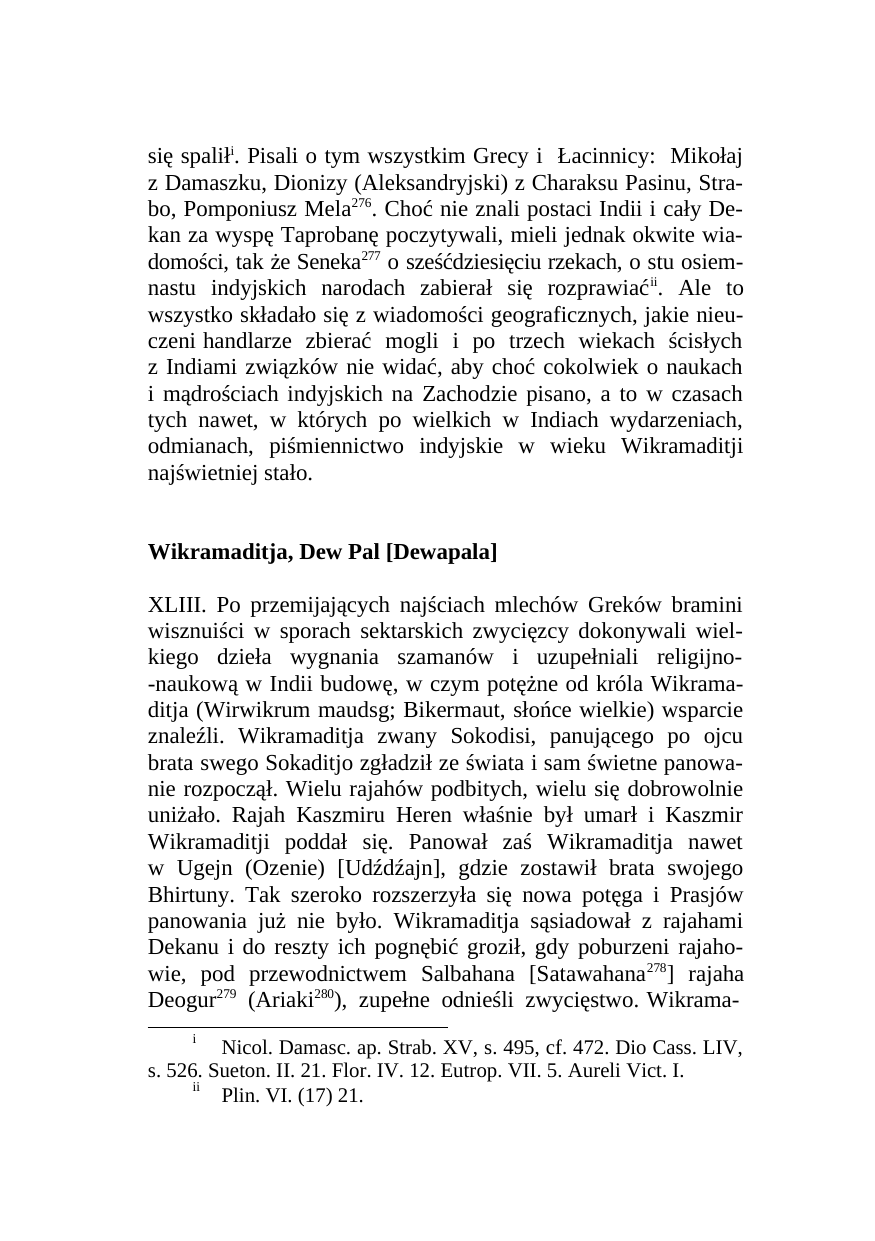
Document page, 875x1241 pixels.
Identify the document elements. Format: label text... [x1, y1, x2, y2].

text ii Plin. VI. (17) 21. [192, 1082, 868, 1107]
text się spaliłi. Pisali o tym wszystkim Grecy i Łacinnicy: Mikołaj z Damaszku, Dionizy (Aleksandryjski) z Charaksu Pasinu, Stra- bo, Pomponiusz Mela276. Choć nie znali postaci Indii i cały De- kan za wyspę Taprobanę poczytywali, mieli jednak okwite wia- domości, tak że Seneka277 o sześćdziesięciu rzekach, o stu osiem- nastu indyjskich narodach zabierał się rozprawiaćii. Ale to wszystko składało się z wiadomości geograficznych, jakie nieu- czeni handlarze zbierać mogli i po trzech wiekach ścisłych z Indiami związków nie widać, aby choć cokolwiek o naukach i mądrościach indyjskich na Zachodzie pisano, a to w czasach tych nawet, w których po wielkich w Indiach wydarzeniach, odmianach, piśmiennictwo indyjskie w wieku Wikramaditji najświetniej stało. [148, 142, 744, 485]
text XLIII. Po przemijających najściach mlechów Greków bramini wisznuiści w sporach sektarskich zwycięzcy dokonywali wiel- kiego dzieła wygnania szamanów i uzupełniali religijno- [148, 591, 744, 670]
text s. 526. Sueton. II. 21. Flor. IV. 12. Eutrop. VII. 5. Aureli Vict. I. [148, 1059, 868, 1082]
text i Nicol. Damasc. ap. Strab. XV, s. 495, cf. 472. Dio Cass. LIV, [192, 1016, 868, 1059]
text -naukową w Indii budowę, w czym potężne od króla Wikrama- ditja (Wirwikrum maudsg; Bikermaut, słońce wielkie) wsparcie znaleźli. Wikramaditja zwany Sokodisi, panującego po ojcu brata swego Sokaditjo zgładził ze świata i sam świetne panowa- nie rozpoczął. Wielu rajahów podbitych, wielu się dobrowolnie uniżało. Rajah Kaszmiru Heren właśnie był umarł i Kaszmir Wikramaditji poddał się. Panował zaś Wikramaditja nawet w Ugejn (Ozenie) [Udźdźajn], gdzie zostawił brata swojego Bhirtuny. Tak szeroko rozszerzyła się nowa potęga i Prasjów panowania już nie było. Wikramaditja sąsiadował z rajahami Dekanu i do reszty ich pognębić groził, gdy poburzeni rajaho- wie, pod przewodnictwem Salbahana [Satawahana278] rajaha Deogur279 (Ariaki280), zupełne odnieśli zwycięstwo. Wikrama- [148, 670, 744, 1012]
subtitle Wikramaditja, Dew Pal [Dewapala] [148, 538, 868, 565]
